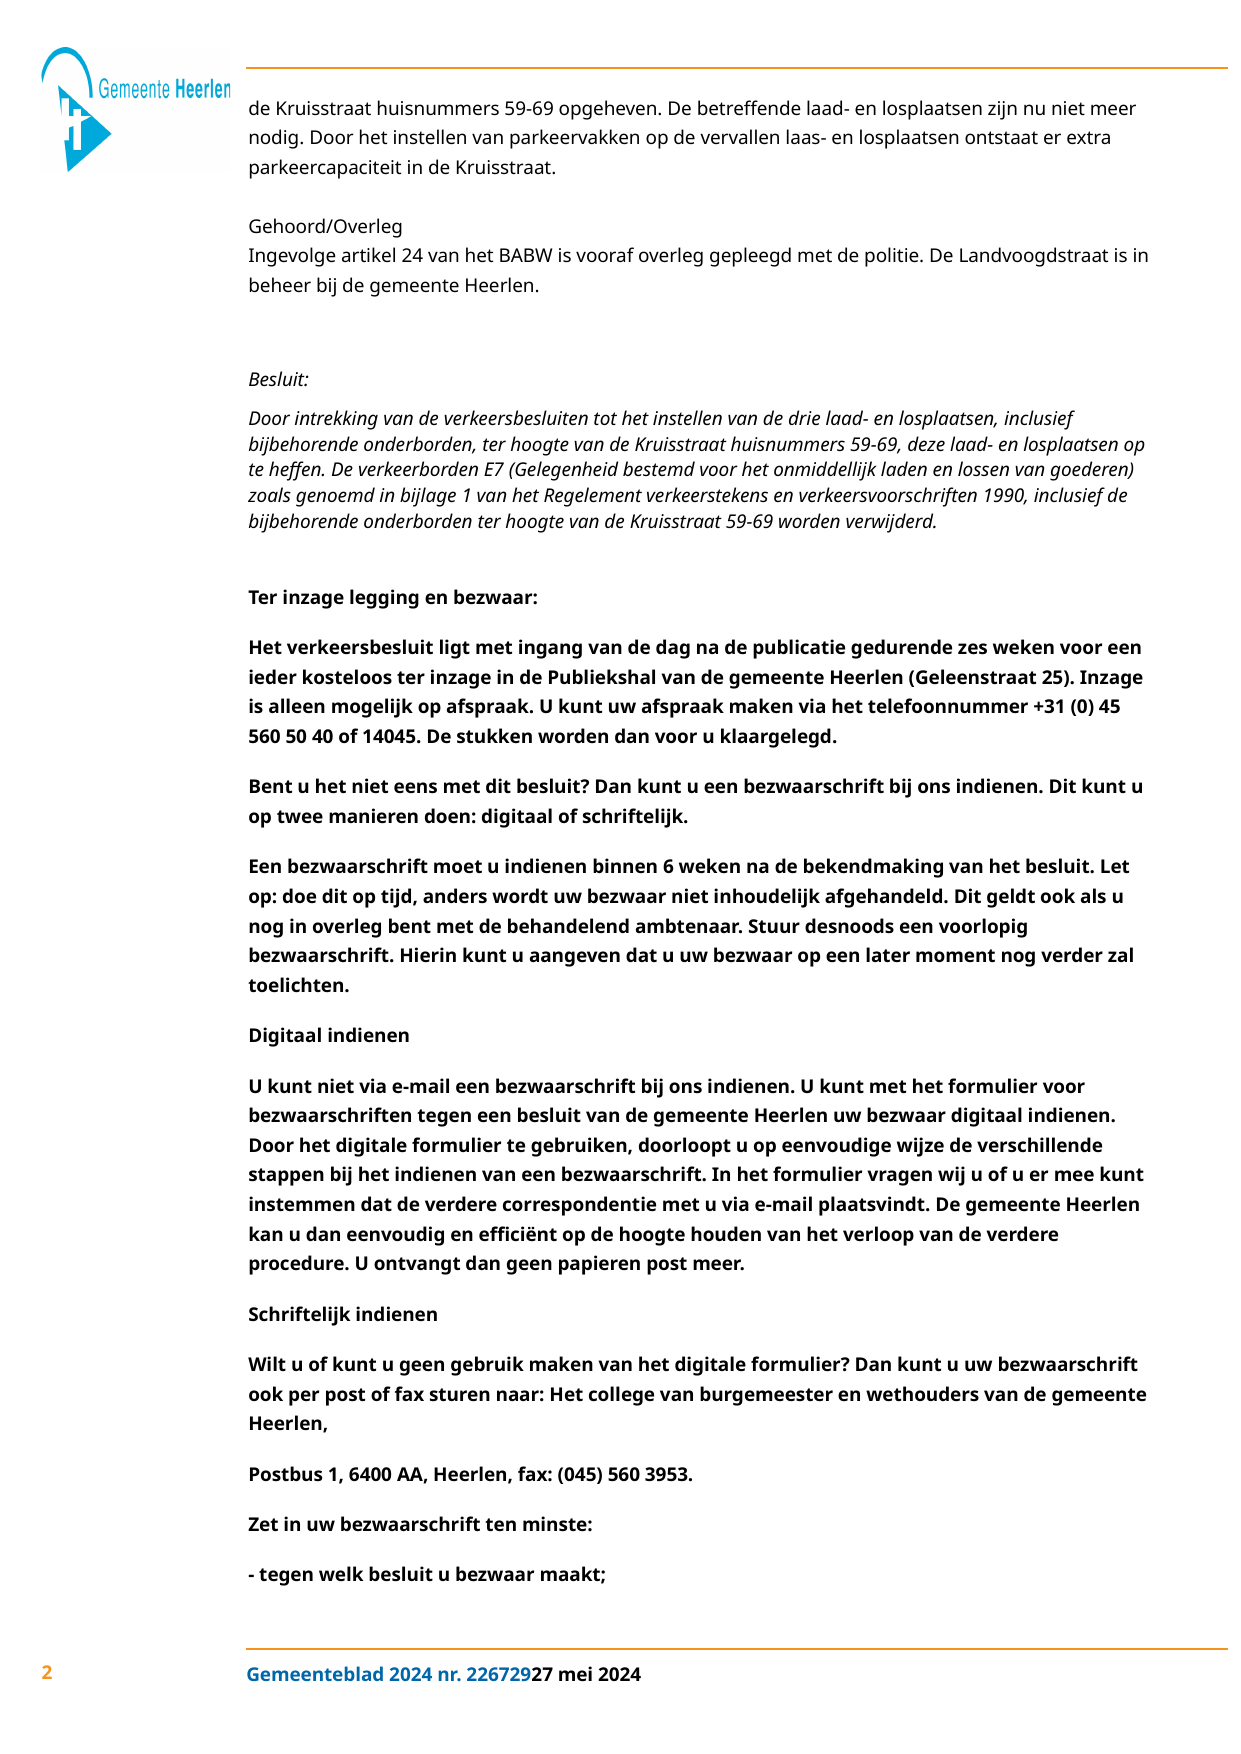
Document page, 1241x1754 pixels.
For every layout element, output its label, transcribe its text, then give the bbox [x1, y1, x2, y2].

text - tegen welk besluit u bezwaar maakt; [248, 1562, 1152, 1587]
text Een bezwaarschrift moet u indienen binnen 6 weken na de bekendmaking van het besluit. Let op: doe dit op tijd, anders wordt uw bezwaar niet inhoudelijk afgehandeld. Dit geldt ook als u nog in overleg bent met de behandelend ambtenaar. Stuur desnoods een voorlopig bezwaarschrift. Hierin kunt u aangeven dat u uw bezwaar op een later moment nog verder zal toelichten. [248, 854, 1152, 998]
text Wilt u of kunt u geen gebruik maken van het digitale formulier? Dan kunt u uw bezwaarschrift ook per post of fax sturen naar: Het college van burgemeester en wethouders van de gemeente Heerlen, [248, 1351, 1152, 1436]
text Ter inzage legging en bezwaar: [248, 584, 1152, 610]
text de Kruisstraat huisnummers 59-69 opgeheven. De betreffende laad- en losplaatsen zijn nu niet meer nodig. Door het instellen van parkeervakken op de vervallen laas- en losplaatsen ontstaat er extra parkeercapaciteit in de Kruisstraat. [248, 95, 1152, 180]
text Schriftelijk indienen [248, 1301, 1152, 1327]
text Zet in uw bezwaarschrift ten minste: [248, 1511, 1152, 1537]
text Ingevolge artikel 24 van het BABW is vooraf overleg gepleegd met de politie. De Landvoogdstraat is in beheer bij de gemeente Heerlen. [248, 243, 1152, 298]
text Besluit: [248, 366, 1152, 392]
text U kunt niet via e-mail een bezwaarschrift bij ons indienen. U kunt met het formulier voor bezwaarschriften tegen een besluit van de gemeente Heerlen uw bezwaar digitaal indienen. Door het digitale formulier te gebruiken, doorloopt u op eenvoudige wijze de verschillende stappen bij het indienen van een bezwaarschrift. In het formulier vragen wij u of u er mee kunt instemmen dat de verdere correspondentie met u via e-mail plaatsvindt. De gemeente Heerlen kan u dan eenvoudig en efficiënt op de hoogte houden van het verloop van de verdere procedure. U ontvangt dan geen papieren post meer. [248, 1073, 1152, 1276]
picture [41, 47, 231, 172]
text Gehoord/Overleg [248, 213, 1152, 239]
text Postbus 1, 6400 AA, Heerlen, fax: (045) 560 3953. [248, 1461, 1152, 1487]
text Bent u het niet eens met dit besluit? Dan kunt u een bezwaarschrift bij ons indienen. Dit kunt u op twee manieren doen: digitaal of schriftelijk. [248, 774, 1152, 829]
text Door intrekking van de verkeersbesluiten tot het instellen van de drie laad- en losplaatsen, inclusief bijbehorende onderborden, ter hoogte van de Kruisstraat huisnummers 59-69, deze laad- en losplaatsen op te heffen. De verkeerborden E7 (Gelegenheid bestemd voor het onmiddellijk laden en lossen van goederen) zoals genoemd in bijlage 1 van het Regelement verkeerstekens en verkeersvoorschriften 1990, inclusief de bijbehorende onderborden ter hoogte van de Kruisstraat 59-69 worden verwijderd. [248, 405, 1152, 534]
picture [41, 47, 59, 70]
text Digitaal indienen [248, 1022, 1152, 1048]
text Het verkeersbesluit ligt met ingang van de dag na de publicatie gedurende zes weken voor een ieder kosteloos ter inzage in de Publiekshal van de gemeente Heerlen (Geleenstraat 25). Inzage is alleen mogelijk op afspraak. U kunt uw afspraak maken via het telefoonnummer +31 (0) 45 560 50 40 of 14045. De stukken worden dan voor u klaargelegd. [248, 634, 1152, 749]
